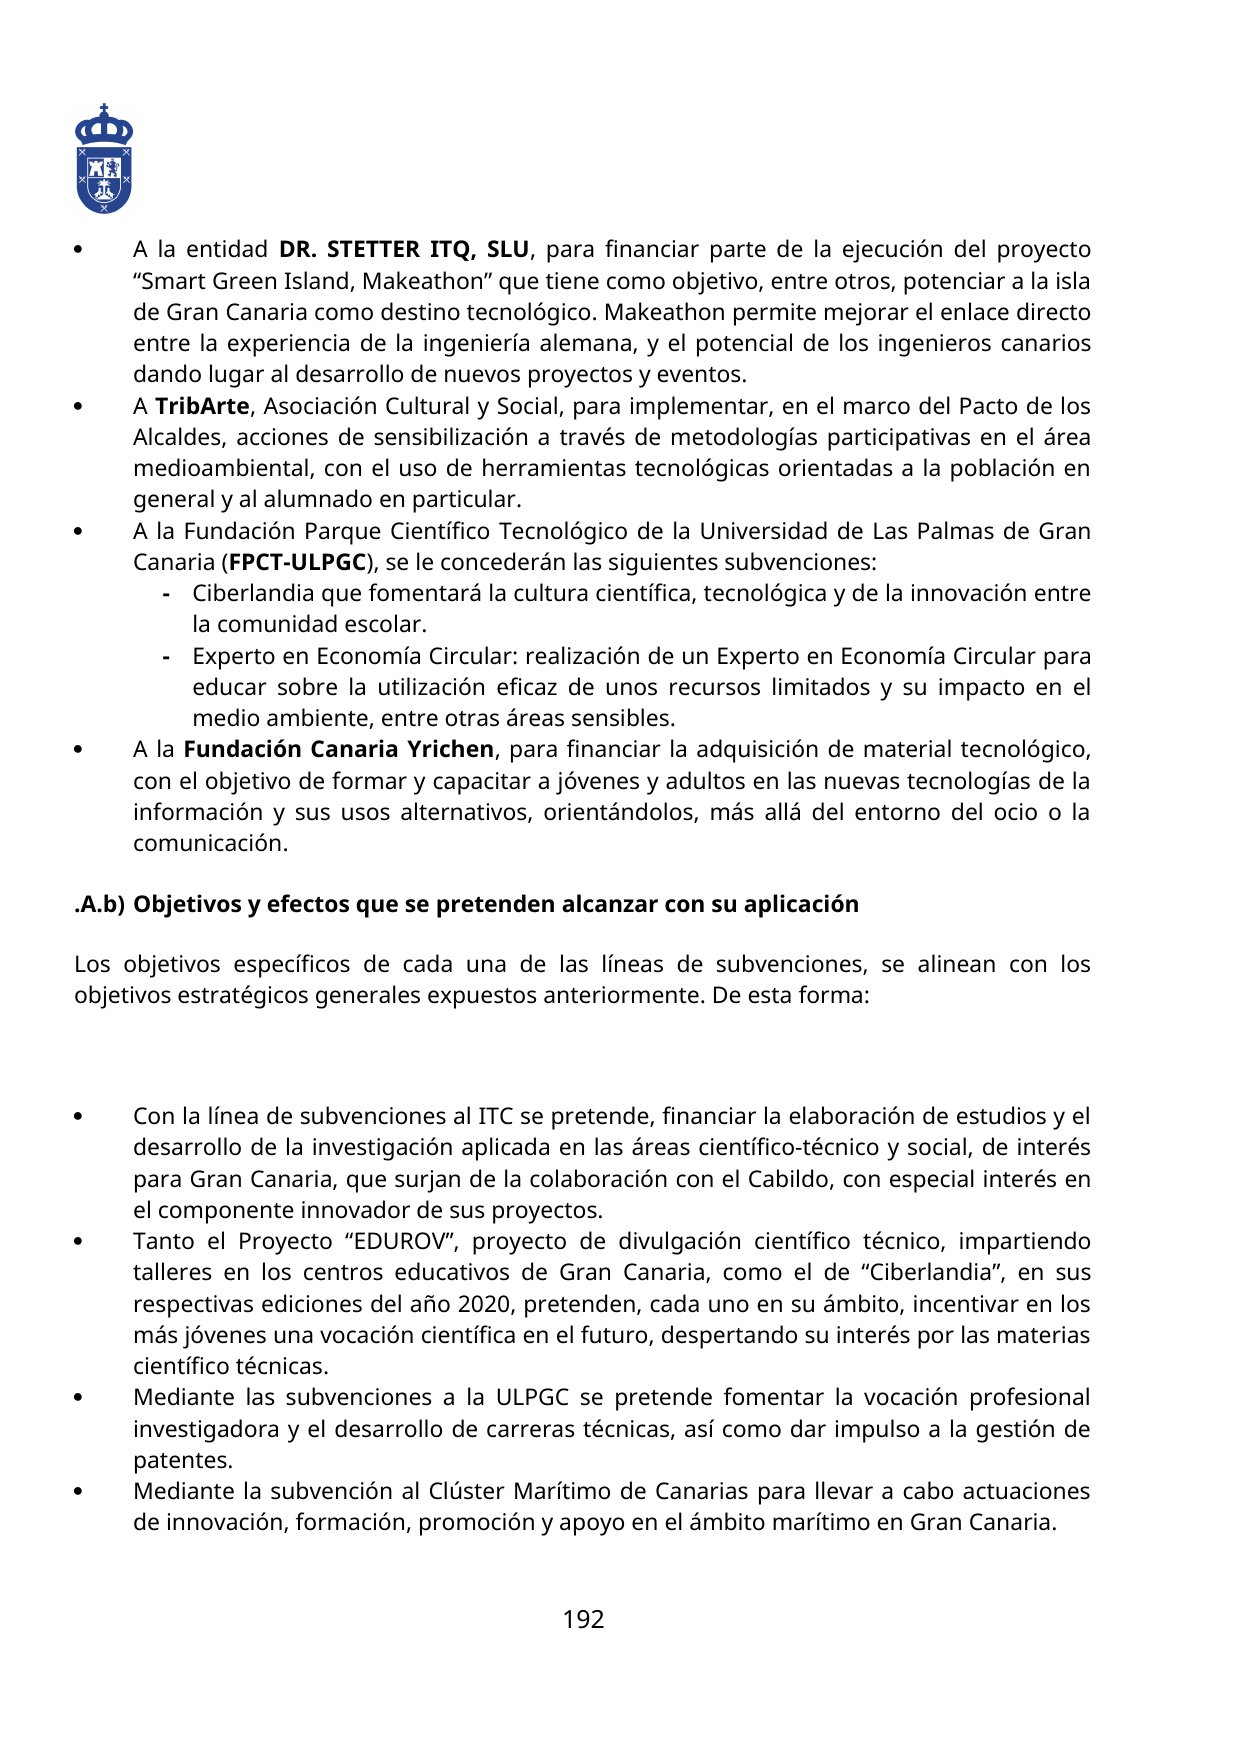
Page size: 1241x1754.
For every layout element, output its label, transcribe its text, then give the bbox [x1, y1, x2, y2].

list A la Fundación Canaria Yrichen, para financiar la adquisición de material tecnológico, con el objetivo de formar y capacitar a jóvenes y adultos en las nuevas tecnologías de la información y sus usos alternativos, orientándolos, más allá del entorno del ocio o la comunicación. [74, 733, 1092, 858]
list Mediante la subvención al Clúster Marítimo de Canarias para llevar a cabo actuaciones de innovación, formación, promoción y apoyo en el ámbito marítimo en Gran Canaria. [74, 1475, 1092, 1537]
list Con la línea de subvenciones al ITC se pretende, financiar la elaboración de estudios y el desarrollo de la investigación aplicada en las áreas científico-técnico y social, de interés para Gran Canaria, que surjan de la colaboración con el Cabildo, con especial interés en el componente innovador de sus proyectos. [74, 1100, 1092, 1225]
list Experto en Economía Circular: realización de un Experto en Economía Circular para educar sobre la utilización eficaz de unos recursos limitados y su impacto en el medio ambiente, entre otras áreas sensibles. [162, 639, 1092, 733]
list Ciberlandia que fomentará la cultura científica, tecnológica y de la innovación entre la comunidad escolar. [162, 577, 1092, 639]
list Objetivos y efectos que se pretenden alcanzar con su aplicación [74, 887, 1092, 919]
list A la Fundación Parque Científico Tecnológico de la Universidad de Las Palmas de Gran Canaria (FPCT-ULPGC), se le concederán las siguientes subvenciones: [74, 514, 1092, 577]
text Los objetivos específicos de cada una de las líneas de subvenciones, se alinean con los objetivos estratégicos generales expuestos anteriormente. De esta forma: [74, 948, 1092, 1010]
list A la entidad DR. STETTER ITQ, SLU, para financiar parte de la ejecución del proyecto “Smart Green Island, Makeathon” que tiene como objetivo, entre otros, potenciar a la isla de Gran Canaria como destino tecnológico. Makeathon permite mejorar el enlace directo entre la experiencia de la ingeniería alemana, y el potencial de los ingenieros canarios dando lugar al desarrollo de nuevos proyectos y eventos. [74, 233, 1092, 389]
list A TribArte, Asociación Cultural y Social, para implementar, en el marco del Pacto de los Alcaldes, acciones de sensibilización a través de metodologías participativas en el área medioambiental, con el uso de herramientas tecnológicas orientadas a la población en general y al alumnado en particular. [74, 389, 1092, 514]
picture [73, 102, 137, 215]
list Mediante las subvenciones a la ULPGC se pretende fomentar la vocación profesional investigadora y el desarrollo de carreras técnicas, así como dar impulso a la gestión de patentes. [74, 1381, 1092, 1475]
list Tanto el Proyecto “EDUROV”, proyecto de divulgación científico técnico, impartiendo talleres en los centros educativos de Gran Canaria, como el de “Ciberlandia”, en sus respectivas ediciones del año 2020, pretenden, cada uno en su ámbito, incentivar en los más jóvenes una vocación científica en el futuro, despertando su interés por las materias científico técnicas. [74, 1225, 1092, 1381]
